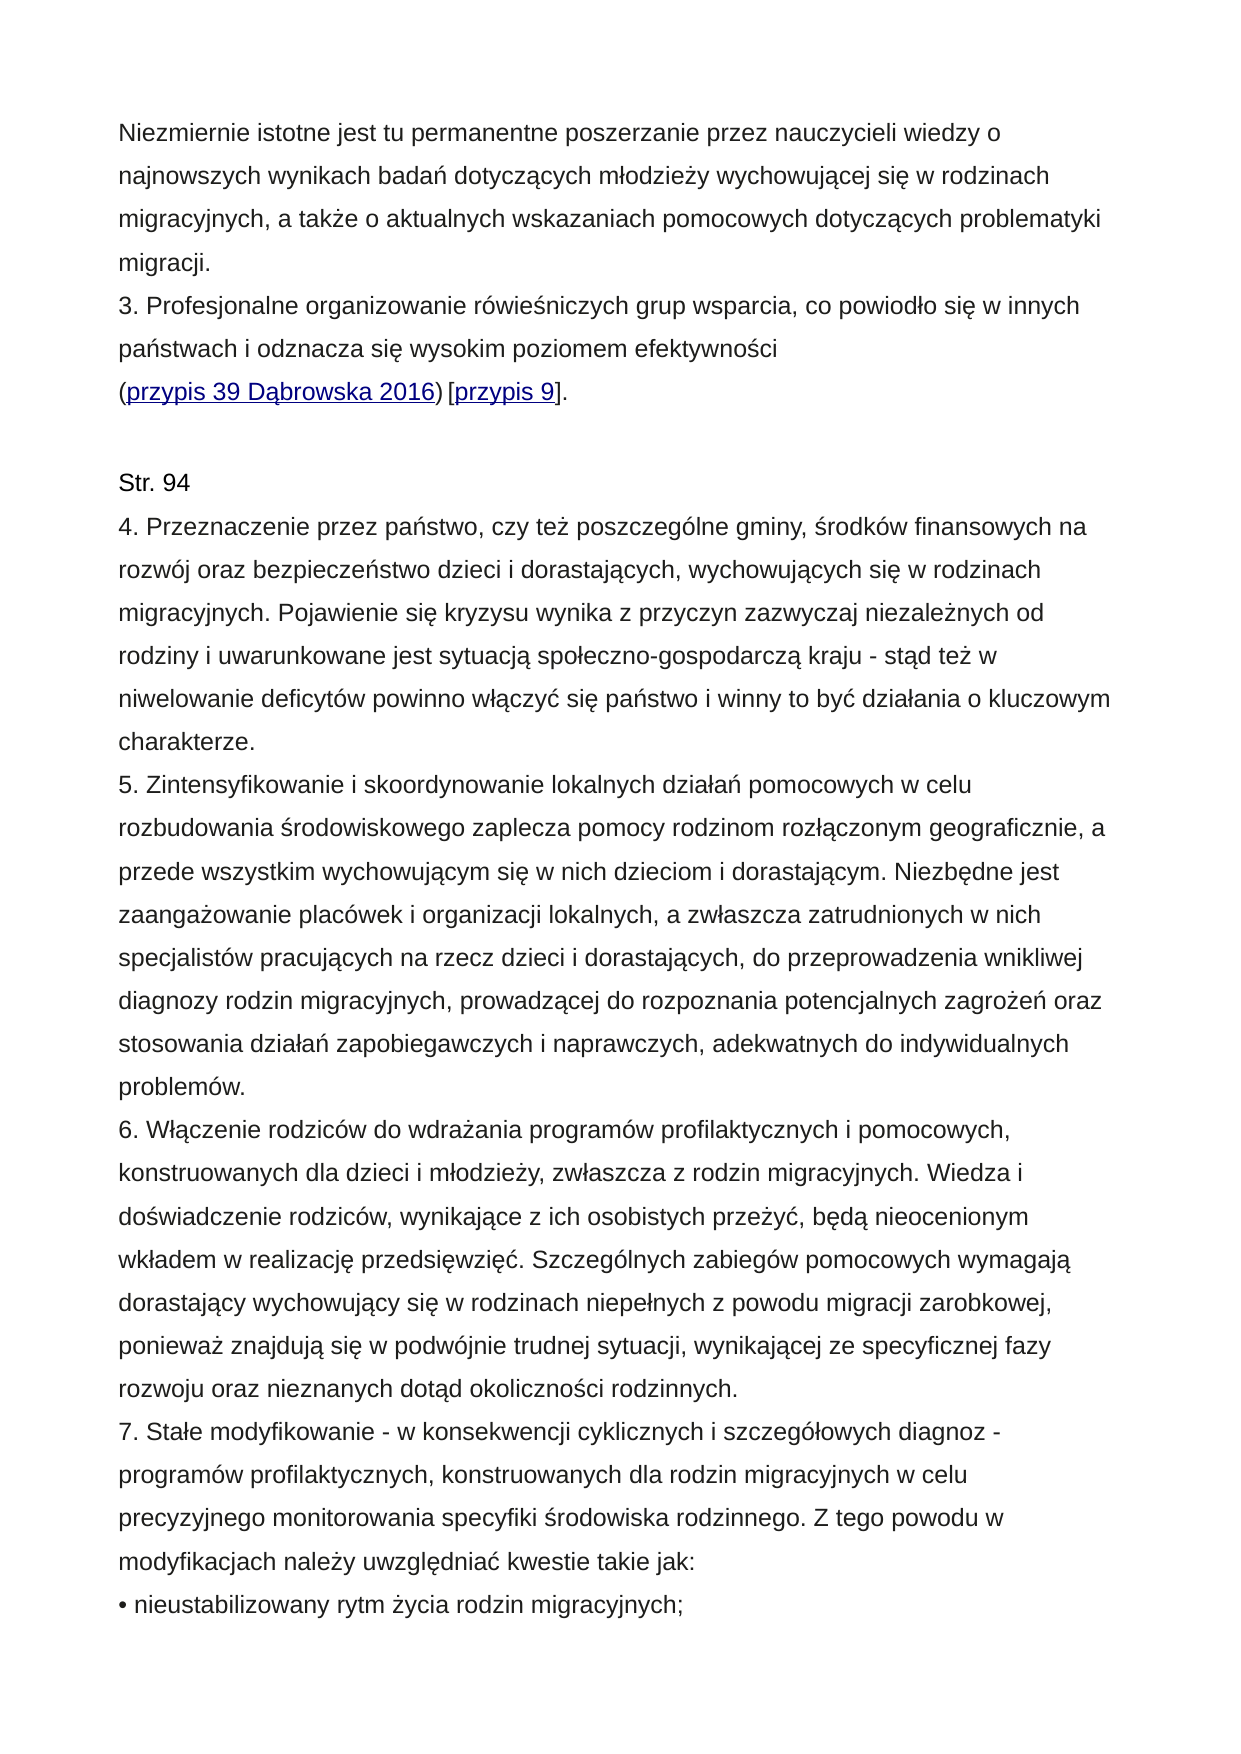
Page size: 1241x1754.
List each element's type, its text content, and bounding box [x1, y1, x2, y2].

text 5. Zintensyfikowanie i skoordynowanie lokalnych działań pomocowych w celu rozbudowania środowiskowego zaplecza pomocy rodzinom rozłączonym geograficznie, a przede wszystkim wychowującym się w nich dzieciom i dorastającym. Niezbędne jest zaangażowanie placówek i organizacji lokalnych, a zwłaszcza zatrudnionych w nich specjalistów pracujących na rzecz dzieci i dorastających, do przeprowadzenia wnikliwej diagnozy rodzin migracyjnych, prowadzącej do rozpoznania potencjalnych zagrożeń oraz stosowania działań zapobiegawczych i naprawczych, adekwatnych do indywidualnych problemów. [118, 770, 1122, 1101]
text 3. Profesjonalne organizowanie rówieśniczych grup wsparcia, co powiodło się w innych państwach i odznacza się wysokim poziomem efektywności [118, 291, 1122, 362]
text • nieustabilizowany rytm życia rodzin migracyjnych; [118, 1590, 1122, 1618]
text Str. 94 [118, 468, 1122, 497]
text 4. Przeznaczenie przez państwo, czy też poszczególne gminy, środków finansowych na rozwój oraz bezpieczeństwo dzieci i dorastających, wychowujących się w rodzinach migracyjnych. Pojawienie się kryzysu wynika z przyczyn zazwyczaj niezależnych od rodziny i uwarunkowane jest sytuacją społeczno-gospodarczą kraju - stąd też w niwelowanie deficytów powinno włączyć się państwo i winny to być działania o kluczowym charakterze. [118, 512, 1122, 756]
text 7. Stałe modyfikowanie - w konsekwencji cyklicznych i szczegółowych diagnoz - programów profilaktycznych, konstruowanych dla rodzin migracyjnych w celu precyzyjnego monitorowania specyfiki środowiska rodzinnego. Z tego powodu w modyfikacjach należy uwzględniać kwestie takie jak: [118, 1417, 1122, 1575]
text (przypis 39 Dąbrowska 2016) [przypis 9]. [118, 377, 1122, 406]
text 6. Włączenie rodziców do wdrażania programów profilaktycznych i pomocowych, konstruowanych dla dzieci i młodzieży, zwłaszcza z rodzin migracyjnych. Wiedza i doświadczenie rodziców, wynikające z ich osobistych przeżyć, będą nieocenionym wkładem w realizację przedsięwzięć. Szczególnych zabiegów pomocowych wymagają dorastający wychowujący się w rodzinach niepełnych z powodu migracji zarobkowej, ponieważ znajdują się w podwójnie trudnej sytuacji, wynikającej ze specyficznej fazy rozwoju oraz nieznanych dotąd okoliczności rodzinnych. [118, 1115, 1122, 1403]
text Niezmiernie istotne jest tu permanentne poszerzanie przez nauczycieli wiedzy o najnowszych wynikach badań dotyczących młodzieży wychowującej się w rodzinach migracyjnych, a także o aktualnych wskazaniach pomocowych dotyczących problematyki migracji. [118, 118, 1122, 276]
